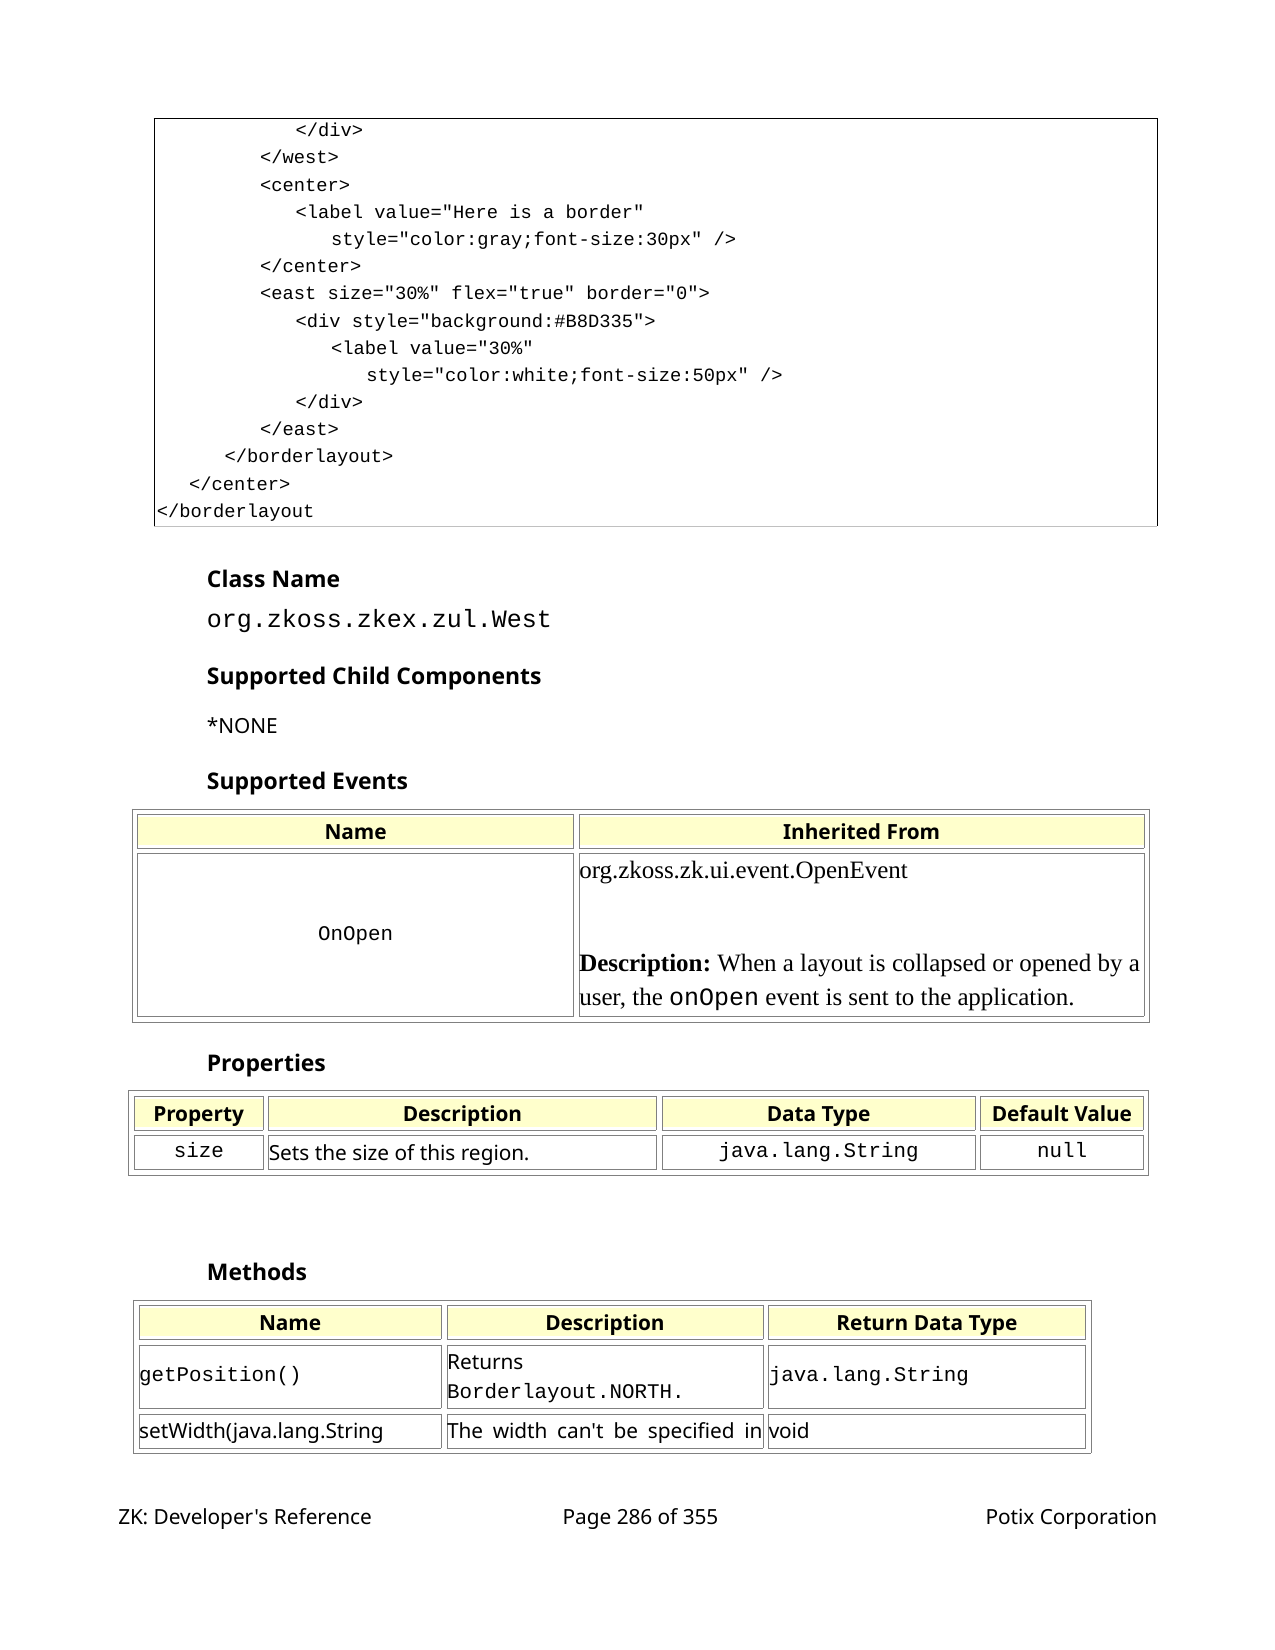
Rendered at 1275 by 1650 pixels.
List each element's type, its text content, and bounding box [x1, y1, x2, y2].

text *NONE [207, 711, 1157, 740]
text </div> [155, 119, 1157, 142]
table_cell void [766, 1408, 1088, 1447]
table_cell org.zkoss.zk.ui.event.OpenEvent Description: When a layout is collapsed or opened by a user, the onOpen event is sent to the application. [576, 848, 1147, 1016]
subtitle Class Name [207, 563, 1157, 594]
table_header Description [444, 1301, 766, 1339]
subtitle Supported Events [207, 765, 1157, 796]
text </center> [155, 472, 1157, 496]
table_cell java.lang.String [766, 1339, 1088, 1408]
text </center> [155, 254, 1157, 278]
table_cell getPosition() [136, 1339, 444, 1408]
text style="color:gray;font-size:30px" /> [155, 227, 1157, 251]
table_cell null [978, 1130, 1146, 1169]
table_cell OnOpen [134, 848, 576, 1016]
table_cell size [131, 1130, 266, 1169]
text <label value="30%" [155, 336, 1157, 360]
table_header Name [136, 1301, 444, 1339]
table_header Default Value [978, 1091, 1146, 1130]
text </borderlayout> [155, 444, 1157, 469]
text org.zkoss.zkex.zul.West [207, 606, 1157, 634]
table_cell setWidth(java.lang.String [136, 1408, 444, 1447]
table_cell The width can't be specified in [444, 1408, 766, 1447]
table_header Return Data Type [766, 1301, 1088, 1339]
text </div> [155, 390, 1157, 414]
text </east> [155, 417, 1157, 441]
text <east size="30%" flex="true" border="0"> [155, 281, 1157, 306]
table_cell Sets the size of this region. [266, 1130, 659, 1169]
text </borderlayout [155, 499, 1157, 526]
text <div style="background:#B8D335"> [155, 308, 1157, 333]
table_header Description [266, 1091, 659, 1130]
text <label value="Here is a border" [155, 200, 1157, 224]
table_header Inherited From [576, 810, 1147, 848]
text <center> [155, 172, 1157, 197]
text </west> [155, 145, 1157, 169]
subtitle Methods [207, 1256, 1157, 1287]
table_header Name [134, 810, 576, 848]
table_cell java.lang.String [659, 1130, 978, 1169]
table_header Property [131, 1091, 266, 1130]
table_cell Returns Borderlayout.NORTH. [444, 1339, 766, 1408]
subtitle Properties [207, 1047, 1157, 1078]
subtitle Supported Child Components [207, 659, 1157, 691]
table_header Data Type [659, 1091, 978, 1130]
text style="color:white;font-size:50px" /> [155, 363, 1157, 387]
